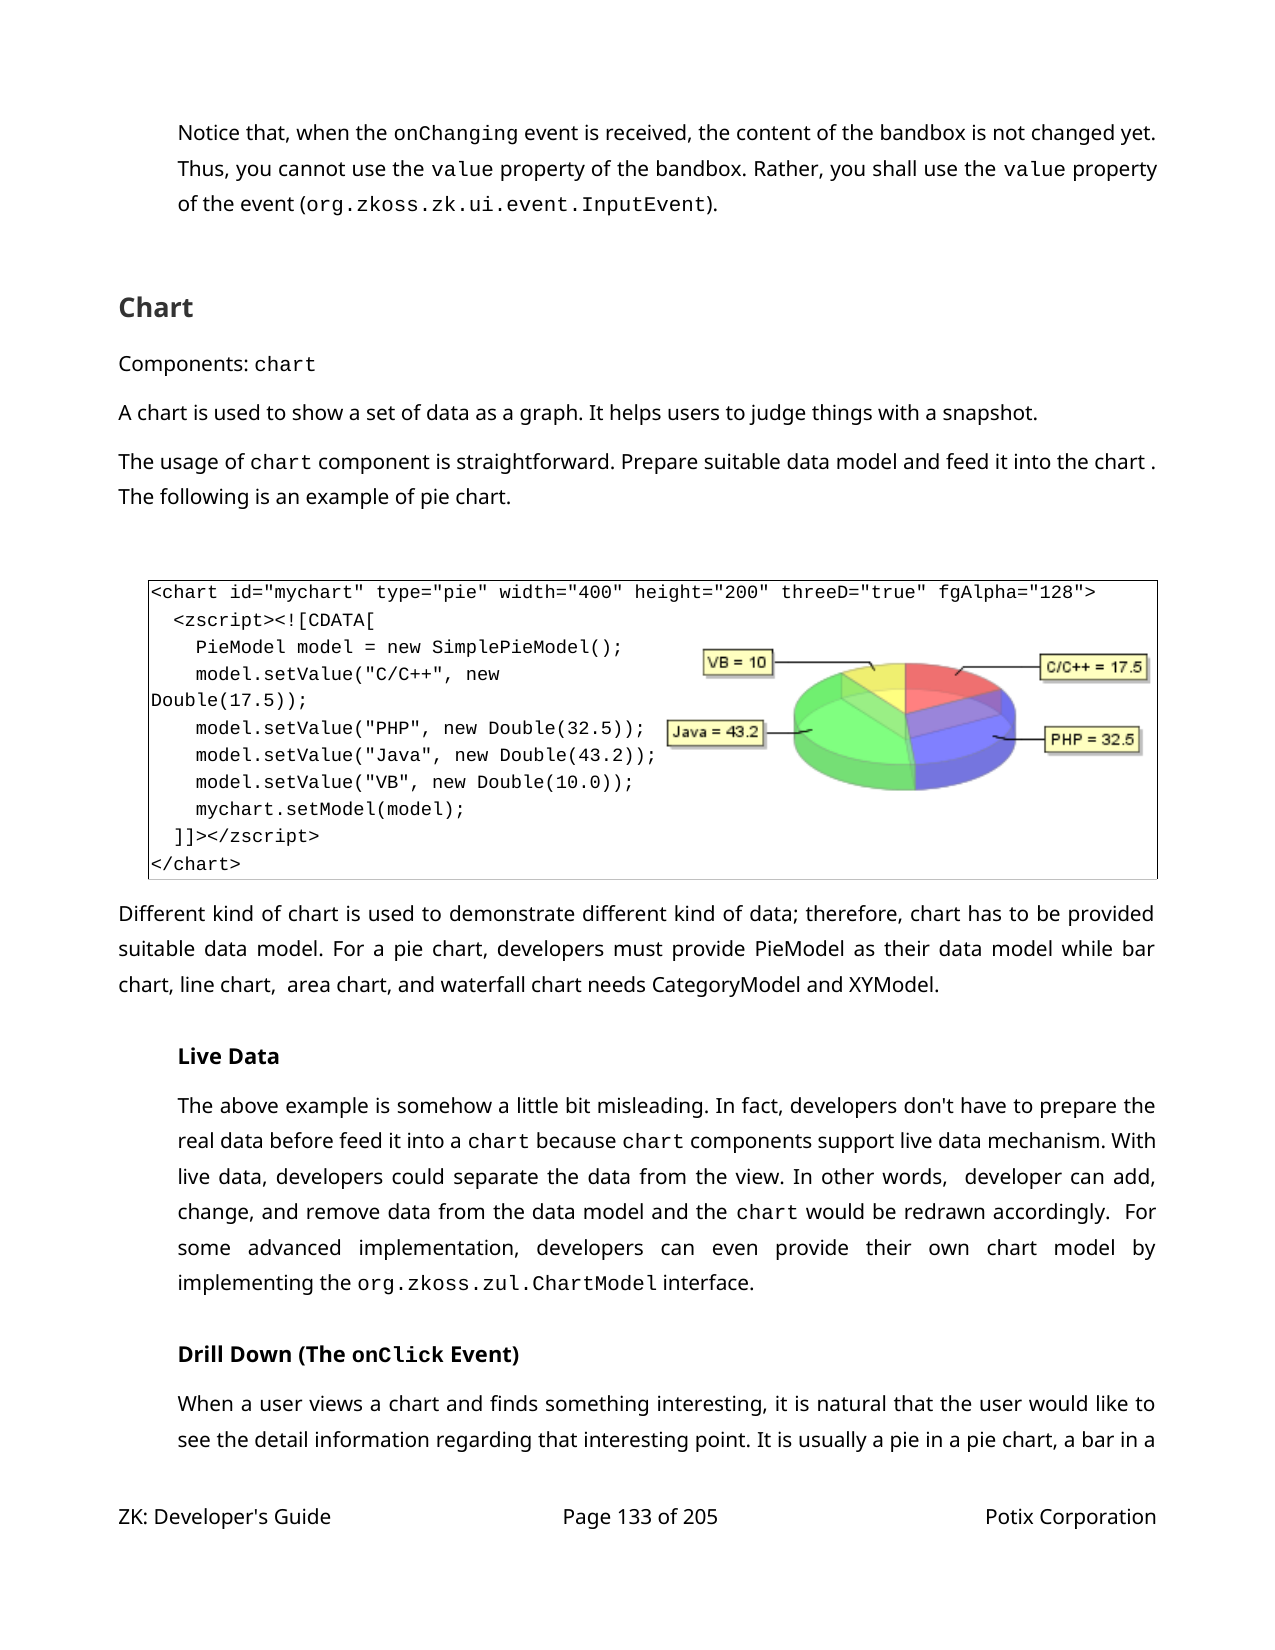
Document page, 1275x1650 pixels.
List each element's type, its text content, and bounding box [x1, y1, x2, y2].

text ]]></zscript> [149, 824, 1157, 848]
subtitle Drill Down (The onClick Event) [177, 1339, 1157, 1369]
text </chart> [149, 851, 1157, 879]
text Notice that, when the onChanging event is received, the content of the bandbox is not changed yet. Thus, you cannot use the value property of the bandbox. Rather, you shall use the value property of the event (org.zkoss.zk.ui.event.InputEvent). [177, 118, 1157, 218]
text <zscript><![CDATA[ [149, 607, 1157, 632]
text mychart.setModel(model); [149, 797, 1157, 821]
text model.setValue("C/C++", new Double(17.5)); [149, 662, 664, 713]
subtitle Live Data [177, 1041, 1157, 1071]
text The usage of chart component is straightforward. Prepare suitable data model and feed it into the chart . The following is an example of pie chart. [118, 447, 1157, 511]
text model.setValue("PHP", new Double(32.5)); [149, 716, 664, 740]
text model.setValue("Java", new Double(43.2)); [149, 743, 664, 767]
text When a user views a chart and finds something interesting, it is natural that the user would like to see the detail information regarding that interesting point. It is usually a pie in a pie chart, a bar in a [177, 1389, 1157, 1453]
text The above example is somehow a little bit misleading. In fact, developers don't have to prepare the real data before feed it into a chart because chart components support live data mechanism. With live data, developers could separate the data from the view. In other words, developer can add, change, and remove data from the data model and the chart would be redrawn accordingly. For some advanced implementation, developers can even provide their own chart model by implementing the org.zkoss.zul.ChartModel interface. [177, 1091, 1157, 1296]
text PieModel model = new SimplePieModel(); [149, 634, 1157, 659]
text Different kind of chart is used to demonstrate different kind of data; therefore, chart has to be provided suitable data model. For a pie chart, developers must provide PieModel as their data model while bar chart, line chart, area chart, and waterfall chart needs CategoryModel and XYModel. [118, 899, 1157, 998]
text Components: chart [118, 349, 1157, 377]
text model.setValue("VB", new Double(10.0)); [149, 770, 664, 794]
text <chart id="mychart" type="pie" width="400" height="200" threeD="true" fgAlpha="128"> [149, 581, 1157, 604]
subtitle Chart [118, 288, 1157, 325]
text A chart is used to show a set of data as a graph. It helps users to judge things with a snapshot. [118, 398, 1157, 426]
picture [664, 647, 1151, 794]
